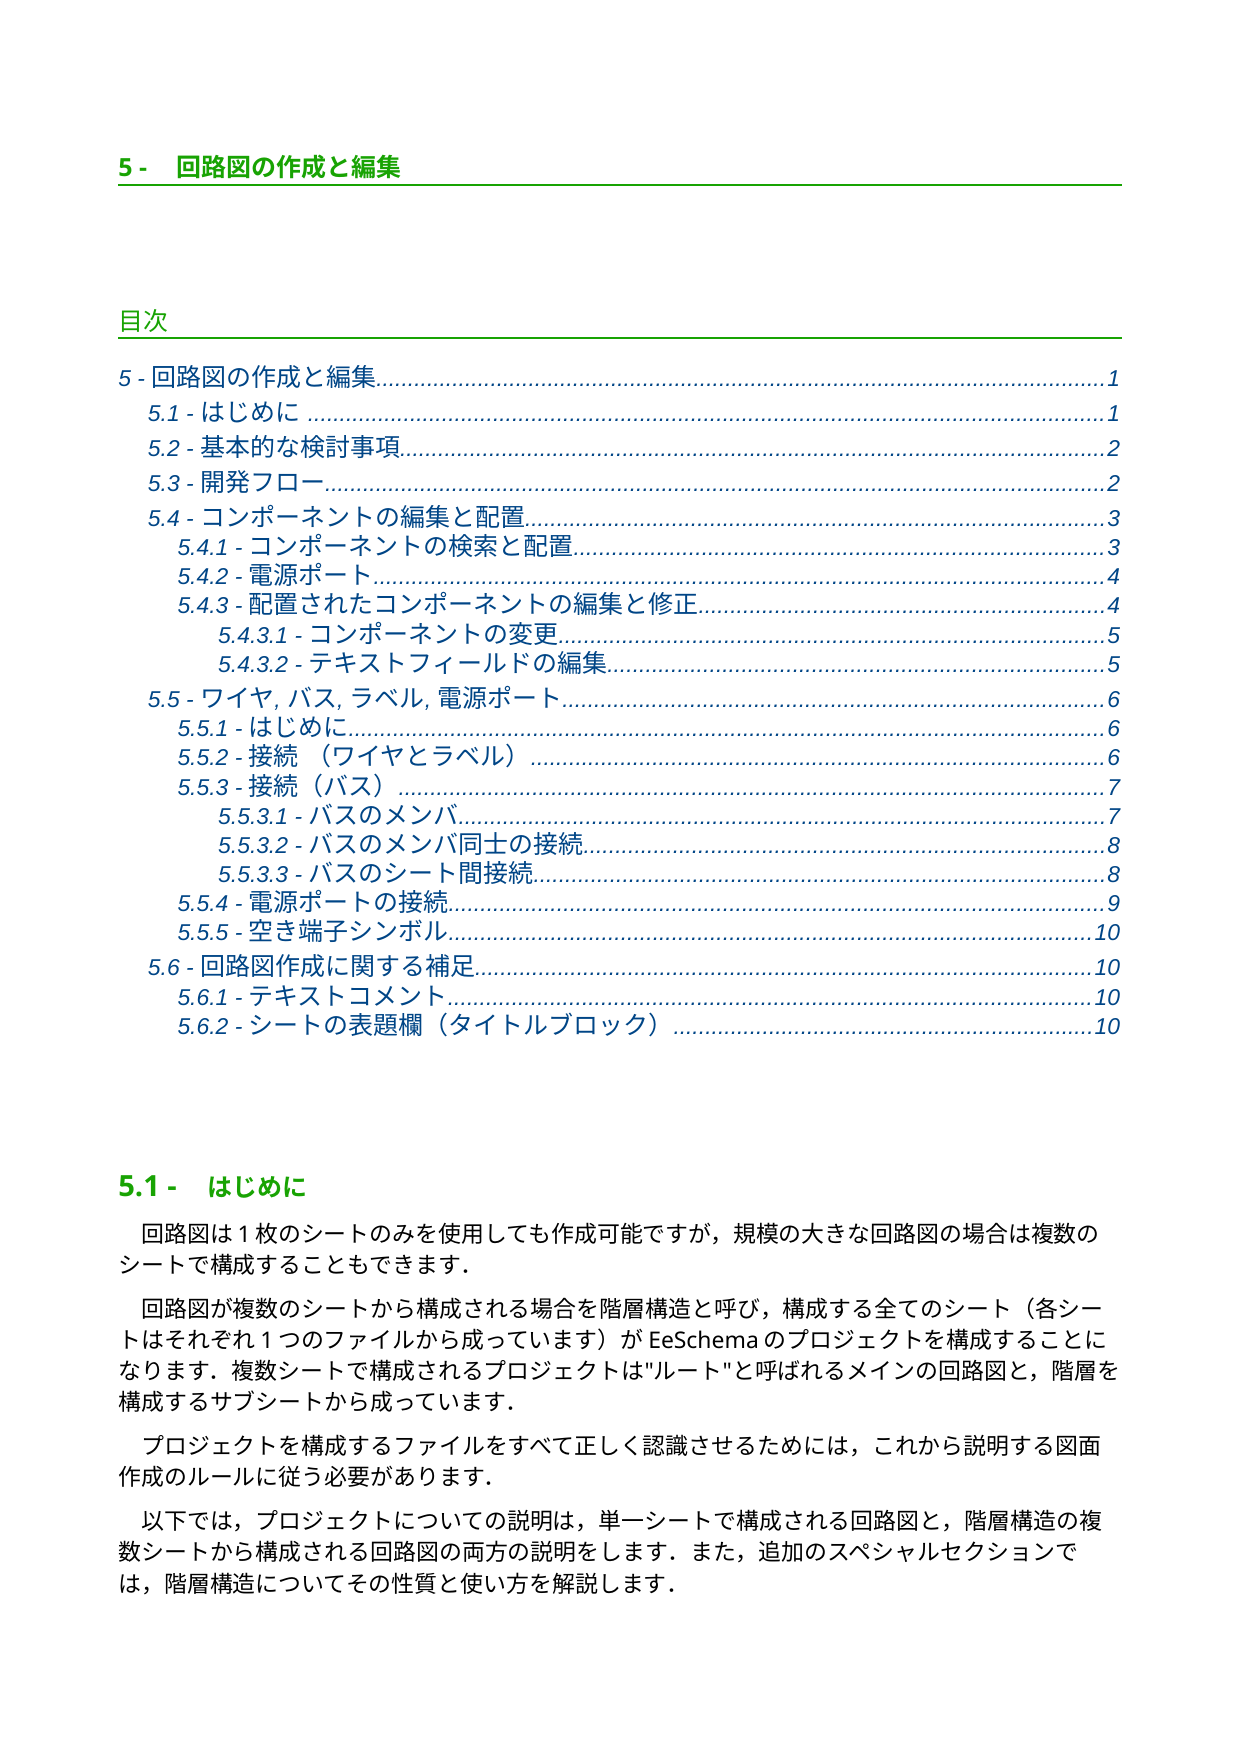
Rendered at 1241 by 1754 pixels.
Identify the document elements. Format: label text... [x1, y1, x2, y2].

text 5.6.2 - シートの表題欄（タイトルブロック） 10 [177, 1011, 1122, 1040]
text 5.5 - ワイヤ, バス, ラベル, 電源ポート 6 [148, 684, 1122, 713]
text 5.5.5 - 空き端子シンボル 10 [177, 917, 1122, 947]
text 回路図は1枚のシートのみを使用しても作成可能ですが，規模の大きな回路図の場合は複数のシートで構成することもできます． [118, 1218, 1122, 1280]
text 回路図が複数のシートから構成される場合を階層構造と呼び，構成する全てのシート（各シートはそれぞれ1つのファイルから成っています）がEeSchemaのプロジェクトを構成することになります．複数シートで構成されるプロジェクトは"ルート"と呼ばれるメインの回路図と，階層を構成するサブシートから成っています． [118, 1293, 1122, 1418]
text 5.4.1 - コンポーネントの検索と配置 3 [177, 532, 1122, 562]
text 5.5.1 - はじめに 6 [177, 713, 1122, 742]
text 5.4.3.2 - テキストフィールドの編集 5 [218, 649, 1122, 678]
text 5.5.3.1 - バスのメンバ 7 [218, 801, 1122, 830]
text 5.6.1 - テキストコメント 10 [177, 982, 1122, 1011]
text 5.2 - 基本的な検討事項 2 [148, 433, 1122, 462]
text 5.3 - 開発フロー 2 [148, 468, 1122, 497]
text 5.5.3 - 接続（バス） 7 [177, 772, 1122, 801]
text 5.6 - 回路図作成に関する補足 10 [148, 953, 1122, 982]
subtitle はじめに [118, 1166, 1122, 1205]
text 5.4.2 - 電源ポート 4 [177, 562, 1122, 591]
text 5.4 - コンポーネントの編集と配置 3 [148, 503, 1122, 532]
text 5.4.3 - 配置されたコンポーネントの編集と修正 4 [177, 591, 1122, 620]
text 5.4.3.1 - コンポーネントの変更 5 [218, 620, 1122, 649]
text 5.5.3.2 - バスのメンバ同士の接続 8 [218, 830, 1122, 859]
text 目次 [118, 307, 1122, 337]
text 以下では，プロジェクトについての説明は，単一シートで構成される回路図と，階層構造の複数シートから構成される回路図の両方の説明をします．また，追加のスペシャルセクションでは，階層構造についてその性質と使い方を解説します． [118, 1505, 1122, 1599]
subtitle 回路図の作成と編集 [118, 150, 1122, 184]
text 5.5.4 - 電源ポートの接続 9 [177, 888, 1122, 917]
text プロジェクトを構成するファイルをすべて正しく認識させるためには，これから説明する図面作成のルールに従う必要があります． [118, 1430, 1122, 1493]
text 5 - 回路図の作成と編集 1 [118, 363, 1122, 392]
text 5.1 - はじめに 1 [148, 398, 1122, 427]
text 5.5.3.3 - バスのシート間接続 8 [218, 859, 1122, 888]
text 5.5.2 - 接続 （ワイヤとラベル） 6 [177, 742, 1122, 772]
